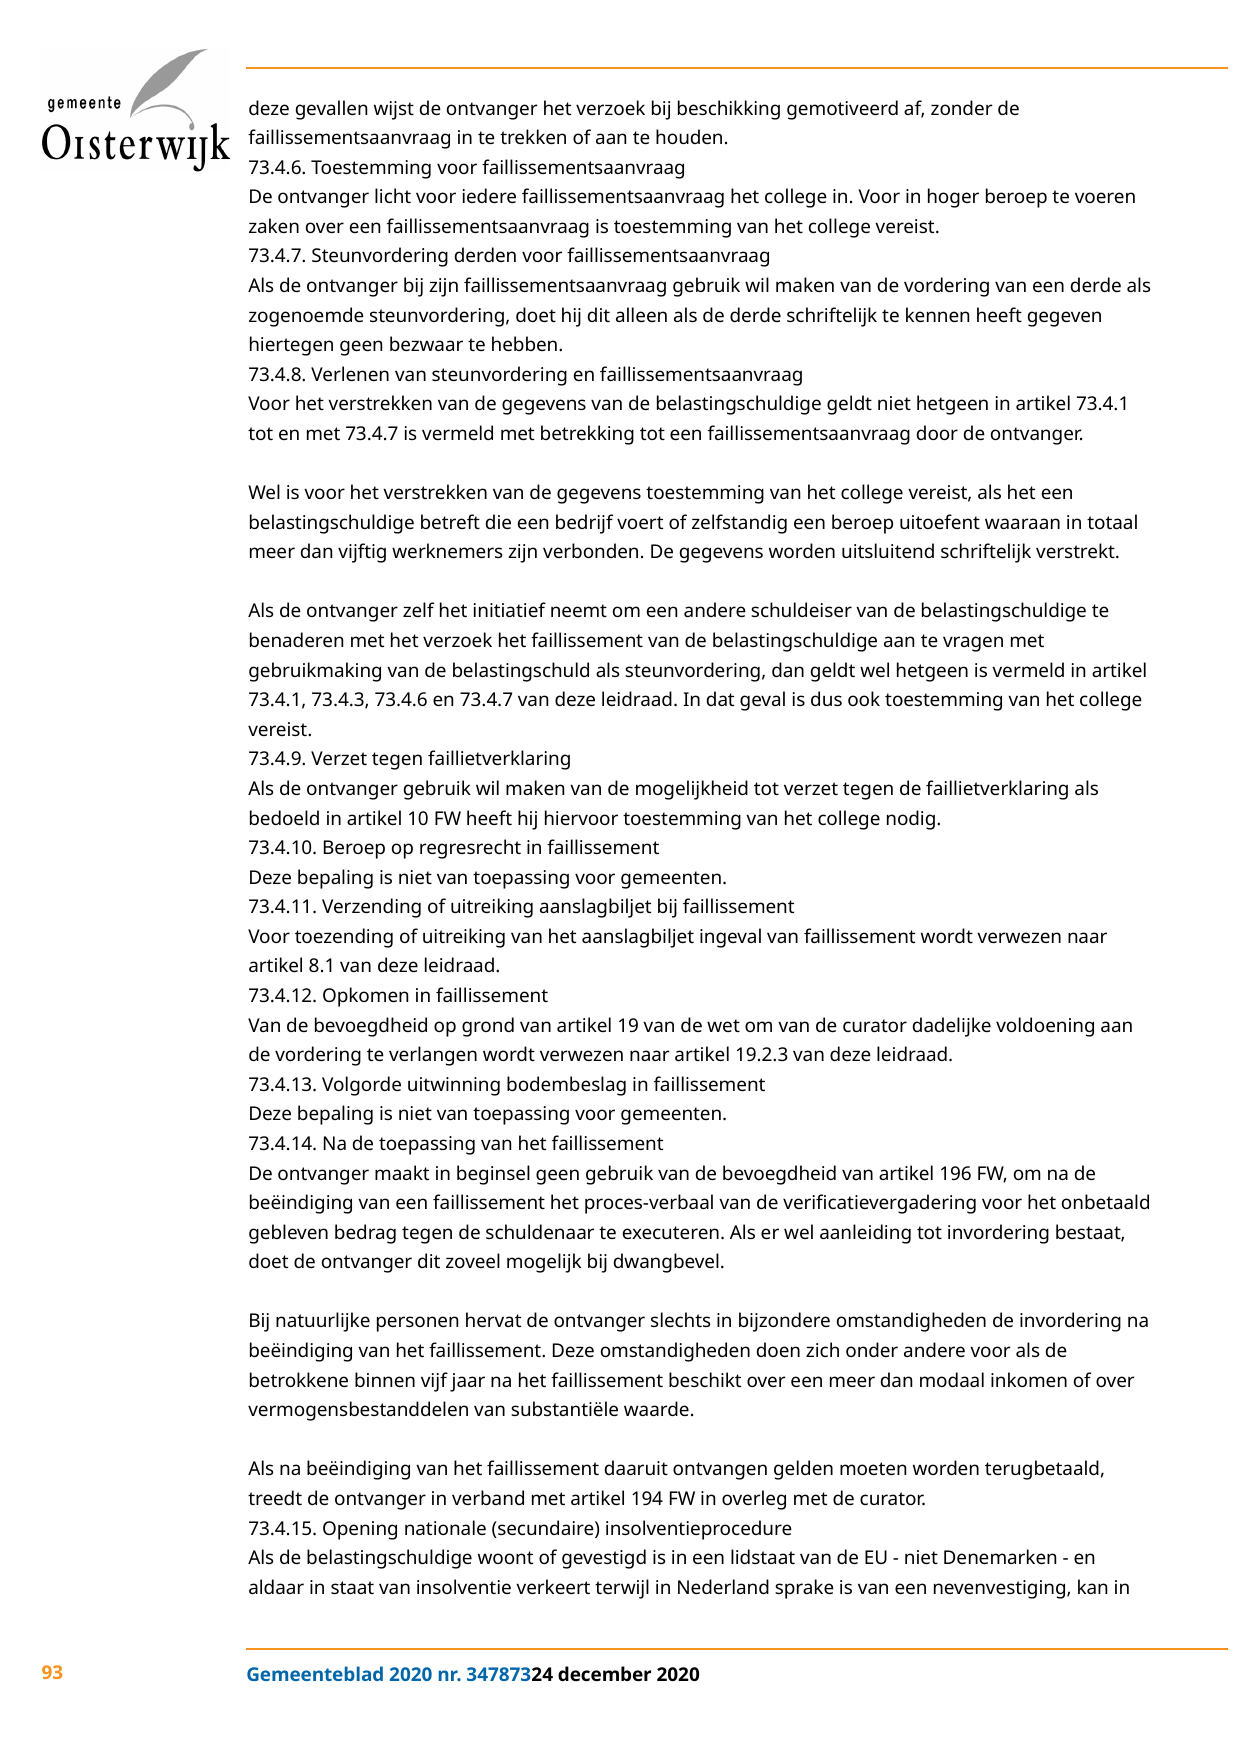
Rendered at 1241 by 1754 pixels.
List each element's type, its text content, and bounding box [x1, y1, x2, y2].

text 73.4.15. Opening nationale (secundaire) insolventieprocedure [248, 1515, 1152, 1541]
text Als de belastingschuldige woont of gevestigd is in een lidstaat van de EU - niet Denemarken - en aldaar in staat van insolventie verkeert terwijl in Nederland sprake is van een nevenvestiging, kan in [248, 1544, 1152, 1600]
text 73.4.10. Beroep op regresrecht in faillissement [248, 834, 1152, 860]
text Als de ontvanger zelf het initiatief neemt om een andere schuldeiser van de belastingschuldige te benaderen met het verzoek het faillissement van de belastingschuldige aan te vragen met gebruikmaking van de belastingschuld als steunvordering, dan geldt wel hetgeen is vermeld in artikel 73.4.1, 73.4.3, 73.4.6 en 73.4.7 van deze leidraad. In dat geval is dus ook toestemming van het college vereist. [248, 598, 1152, 742]
picture [41, 47, 231, 172]
text 73.4.8. Verlenen van steunvordering en faillissementsaanvraag [248, 361, 1152, 387]
text 73.4.11. Verzending of uitreiking aanslagbiljet bij faillissement [248, 893, 1152, 919]
text Als de ontvanger gebruik wil maken van de mogelijkheid tot verzet tegen de faillietverklaring als bedoeld in artikel 10 FW heeft hij hiervoor toestemming van het college nodig. [248, 775, 1152, 831]
text 73.4.14. Na de toepassing van het faillissement [248, 1130, 1152, 1156]
text 73.4.6. Toestemming voor faillissementsaanvraag [248, 154, 1152, 180]
text Deze bepaling is niet van toepassing voor gemeenten. [248, 864, 1152, 890]
text Bij natuurlijke personen hervat de ontvanger slechts in bijzondere omstandigheden de invordering na beëindiging van het faillissement. Deze omstandigheden doen zich onder andere voor als de betrokkene binnen vijf jaar na het faillissement beschikt over een meer dan modaal inkomen of over vermogensbestanddelen van substantiële waarde. [248, 1308, 1152, 1422]
text Deze bepaling is niet van toepassing voor gemeenten. [248, 1101, 1152, 1126]
text Voor toezending of uitreiking van het aanslagbiljet ingeval van faillissement wordt verwezen naar artikel 8.1 van deze leidraad. [248, 923, 1152, 978]
text Wel is voor het verstrekken van de gegevens toestemming van het college vereist, als het een belastingschuldige betreft die een bedrijf voert of zelfstandig een beroep uitoefent waaraan in totaal meer dan vijftig werknemers zijn verbonden. De gegevens worden uitsluitend schriftelijk verstrekt. [248, 479, 1152, 564]
text 73.4.12. Opkomen in faillissement [248, 982, 1152, 1008]
text 73.4.9. Verzet tegen faillietverklaring [248, 746, 1152, 771]
text Van de bevoegdheid op grond van artikel 19 van de wet om van de curator dadelijke voldoening aan de vordering te verlangen wordt verwezen naar artikel 19.2.3 van deze leidraad. [248, 1012, 1152, 1067]
text De ontvanger licht voor iedere faillissementsaanvraag het college in. Voor in hoger beroep te voeren zaken over een faillissementsaanvraag is toestemming van het college vereist. [248, 183, 1152, 239]
text 73.4.7. Steunvordering derden voor faillissementsaanvraag [248, 243, 1152, 268]
text deze gevallen wijst de ontvanger het verzoek bij beschikking gemotiveerd af, zonder de faillissementsaanvraag in te trekken of aan te houden. [248, 95, 1152, 150]
text Voor het verstrekken van de gegevens van de belastingschuldige geldt niet hetgeen in artikel 73.4.1 tot en met 73.4.7 is vermeld met betrekking tot een faillissementsaanvraag door de ontvanger. [248, 391, 1152, 446]
text Als na beëindiging van het faillissement daaruit ontvangen gelden moeten worden terugbetaald, treedt de ontvanger in verband met artikel 194 FW in overleg met de curator. [248, 1456, 1152, 1511]
text Als de ontvanger bij zijn faillissementsaanvraag gebruik wil maken van de vordering van een derde als zogenoemde steunvordering, doet hij dit alleen als de derde schriftelijk te kennen heeft gegeven hiertegen geen bezwaar te hebben. [248, 272, 1152, 357]
text 73.4.13. Volgorde uitwinning bodembeslag in faillissement [248, 1071, 1152, 1097]
text De ontvanger maakt in beginsel geen gebruik van de bevoegdheid van artikel 196 FW, om na de beëindiging van een faillissement het proces-verbaal van de verificatievergadering voor het onbetaald gebleven bedrag tegen de schuldenaar te executeren. Als er wel aanleiding tot invordering bestaat, doet de ontvanger dit zoveel mogelijk bij dwangbevel. [248, 1160, 1152, 1274]
